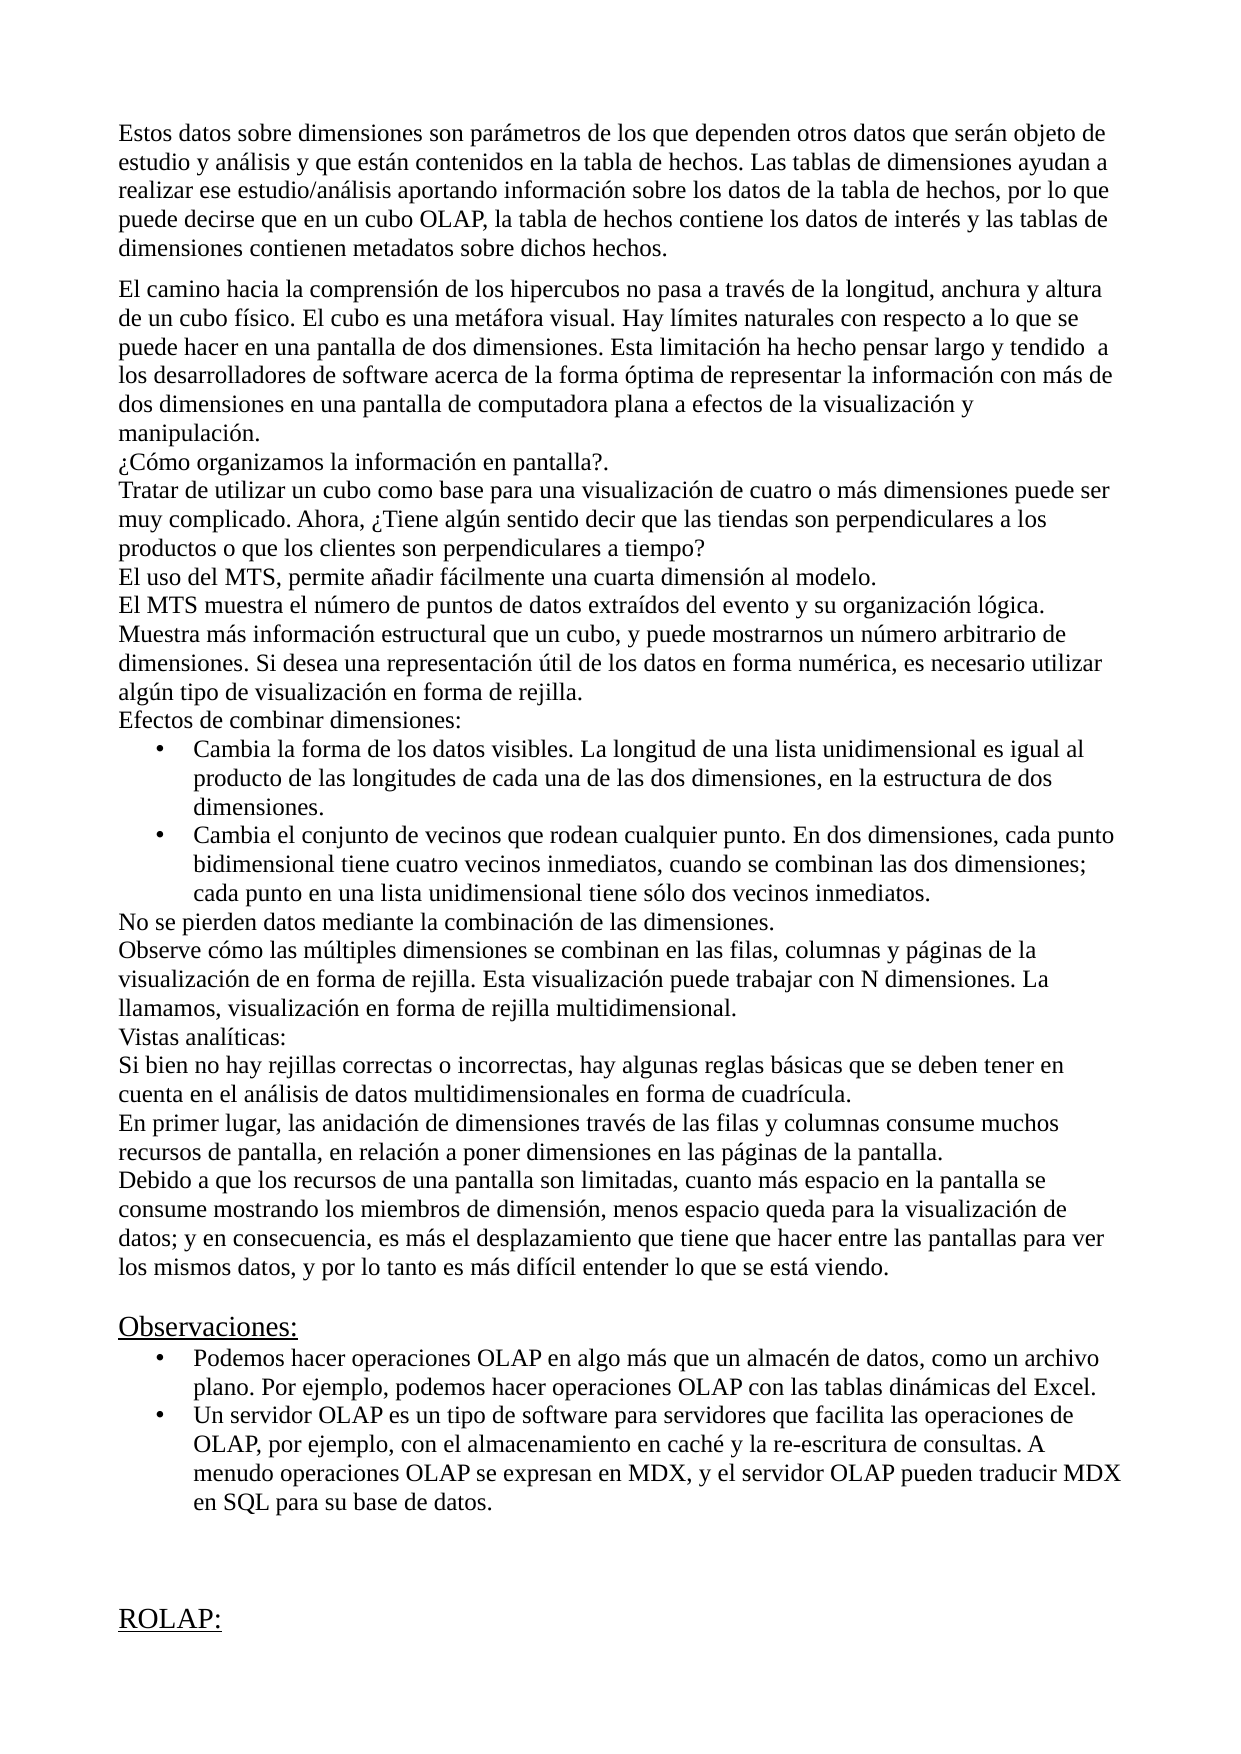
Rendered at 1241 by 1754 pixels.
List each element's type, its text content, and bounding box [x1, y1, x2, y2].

text En primer lugar, las anidación de dimensiones través de las filas y columnas consume muchos recursos de pantalla, en relación a poner dimensiones en las páginas de la pantalla. [118, 1108, 1122, 1166]
text Observe cómo las múltiples dimensiones se combinan en las filas, columnas y páginas de la visualización de en forma de rejilla. Esta visualización puede trabajar con N dimensiones. La llamamos, visualización en forma de rejilla multidimensional. [118, 936, 1122, 1022]
text Muestra más información estructural que un cubo, y puede mostrarnos un número arbitrario de dimensiones. Si desea una representación útil de los datos en forma numérica, es necesario utilizar algún tipo de visualización en forma de rejilla. [118, 619, 1122, 706]
text El MTS muestra el número de puntos de datos extraídos del evento y su organización lógica. [118, 591, 1122, 619]
text Observaciones: [118, 1309, 1122, 1343]
text ¿Cómo organizamos la información en pantalla?. [118, 447, 1122, 476]
text Efectos de combinar dimensiones: [118, 706, 1122, 734]
text ROLAP: [118, 1602, 1122, 1635]
text Vistas analíticas: [118, 1022, 1122, 1051]
text Si bien no hay rejillas correctas o incorrectas, hay algunas reglas básicas que se deben tener en cuenta en el análisis de datos multidimensionales en forma de cuadrícula. [118, 1051, 1122, 1108]
list Podemos hacer operaciones OLAP en algo más que un almacén de datos, como un archivo plano. Por ejemplo, podemos hacer operaciones OLAP con las tablas dinámicas del Excel. [156, 1343, 1122, 1400]
list Un servidor OLAP es un tipo de software para servidores que facilita las operaciones de OLAP, por ejemplo, con el almacenamiento en caché y la re-escritura de consultas. A menudo operaciones OLAP se expresan en MDX, y el servidor OLAP pueden traducir MDX en SQL para su base de datos. [156, 1400, 1122, 1515]
text No se pierden datos mediante la combinación de las dimensiones. [118, 907, 1122, 936]
text Estos datos sobre dimensiones son parámetros de los que dependen otros datos que serán objeto de estudio y análisis y que están contenidos en la tabla de hechos. Las tablas de dimensiones ayudan a realizar ese estudio/análisis aportando información sobre los datos de la tabla de hechos, por lo que puede decirse que en un cubo OLAP, la tabla de hechos contiene los datos de interés y las tablas de dimensiones contienen metadatos sobre dichos hechos. [118, 118, 1122, 262]
text Debido a que los recursos de una pantalla son limitadas, cuanto más espacio en la pantalla se consume mostrando los miembros de dimensión, menos espacio queda para la visualización de datos; y en consecuencia, es más el desplazamiento que tiene que hacer entre las pantallas para ver los mismos datos, y por lo tanto es más difícil entender lo que se está viendo. [118, 1166, 1122, 1281]
text El camino hacia la comprensión de los hipercubos no pasa a través de la longitud, anchura y altura de un cubo físico. El cubo es una metáfora visual. Hay límites naturales con respecto a lo que se puede hacer en una pantalla de dos dimensiones. Esta limitación ha hecho pensar largo y tendido a los desarrolladores de software acerca de la forma óptima de representar la información con más de dos dimensiones en una pantalla de computadora plana a efectos de la visualización y manipulación. [118, 274, 1122, 447]
text Tratar de utilizar un cubo como base para una visualización de cuatro o más dimensiones puede ser muy complicado. Ahora, ¿Tiene algún sentido decir que las tiendas son perpendiculares a los productos o que los clientes son perpendiculares a tiempo? [118, 476, 1122, 562]
list Cambia el conjunto de vecinos que rodean cualquier punto. En dos dimensiones, cada punto bidimensional tiene cuatro vecinos inmediatos, cuando se combinan las dos dimensiones; cada punto en una lista unidimensional tiene sólo dos vecinos inmediatos. [156, 821, 1122, 907]
list Cambia la forma de los datos visibles. La longitud de una lista unidimensional es igual al producto de las longitudes de cada una de las dos dimensiones, en la estructura de dos dimensiones. [156, 734, 1122, 821]
text El uso del MTS, permite añadir fácilmente una cuarta dimensión al modelo. [118, 562, 1122, 591]
